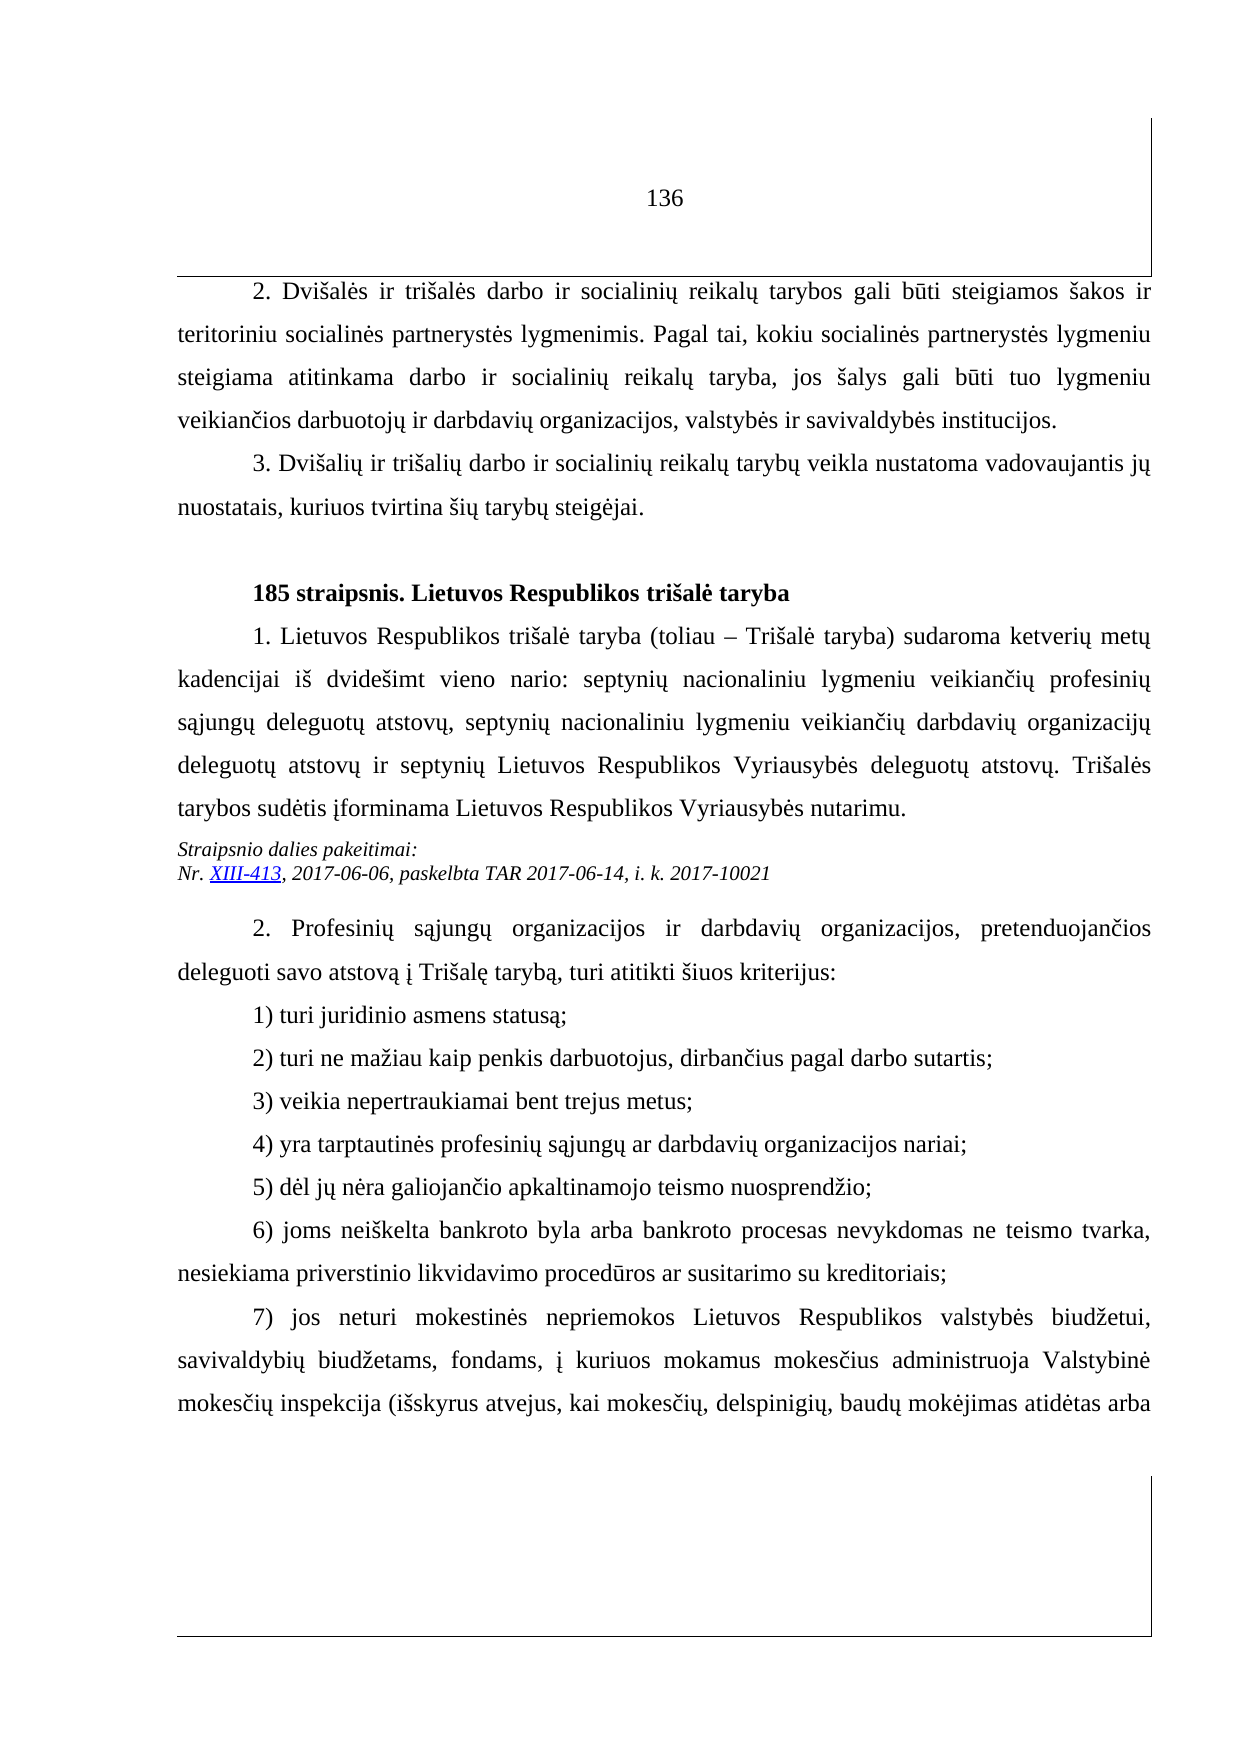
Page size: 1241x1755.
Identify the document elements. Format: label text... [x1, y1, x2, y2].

text 1) turi juridinio asmens statusą; [177, 1000, 1152, 1028]
text 2) turi ne mažiau kaip penkis darbuotojus, dirbančius pagal darbo sutartis; [177, 1043, 1152, 1072]
text Nr. XIII-413, 2017-06-06, paskelbta TAR 2017-06-14, i. k. 2017-10021 [177, 861, 1152, 885]
text 2. Profesinių sąjungų organizacijos ir darbdavių organizacijos, pretenduojančios deleguoti savo atstovą į Trišalę tarybą, turi atitikti šiuos kriterijus: [177, 913, 1152, 985]
text 4) yra tarptautinės profesinių sąjungų ar darbdavių organizacijos nariai; [177, 1129, 1152, 1158]
text 3. Dvišalių ir trišalių darbo ir socialinių reikalų tarybų veikla nustatoma vadovaujantis jų nuostatais, kuriuos tvirtina šių tarybų steigėjai. [177, 448, 1152, 520]
text 6) joms neiškelta bankroto byla arba bankroto procesas nevykdomas ne teismo tvarka, nesiekiama priverstinio likvidavimo procedūros ar susitarimo su kreditoriais; [177, 1215, 1152, 1287]
text 3) veikia nepertraukiamai bent trejus metus; [177, 1086, 1152, 1115]
text 1. Lietuvos Respublikos trišalė taryba (toliau – Trišalė taryba) sudaroma ketverių metų kadencijai iš dvidešimt vieno nario: septynių nacionaliniu lygmeniu veikiančių profesinių sąjungų deleguotų atstovų, septynių nacionaliniu lygmeniu veikiančių darbdavių organizacijų deleguotų atstovų ir septynių Lietuvos Respublikos Vyriausybės deleguotų atstovų. Trišalės tarybos sudėtis įforminama Lietuvos Respublikos Vyriausybės nutarimu. [177, 621, 1152, 822]
text Straipsnio dalies pakeitimai: [177, 837, 1152, 861]
text 7) jos neturi mokestinės nepriemokos Lietuvos Respublikos valstybės biudžetui, savivaldybių biudžetams, fondams, į kuriuos mokamus mokesčius administruoja Valstybinė mokesčių inspekcija (išskyrus atvejus, kai mokesčių, delspinigių, baudų mokėjimas atidėtas arba [177, 1302, 1152, 1417]
text 5) dėl jų nėra galiojančio apkaltinamojo teismo nuosprendžio; [177, 1172, 1152, 1201]
text 2. Dvišalės ir trišalės darbo ir socialinių reikalų tarybos gali būti steigiamos šakos ir teritoriniu socialinės partnerystės lygmenimis. Pagal tai, kokiu socialinės partnerystės lygmeniu steigiama atitinkama darbo ir socialinių reikalų taryba, jos šalys gali būti tuo lygmeniu veikiančios darbuotojų ir darbdavių organizacijos, valstybės ir savivaldybės institucijos. [177, 276, 1152, 434]
text 185 straipsnis. Lietuvos Respublikos trišalė taryba [177, 578, 1152, 607]
